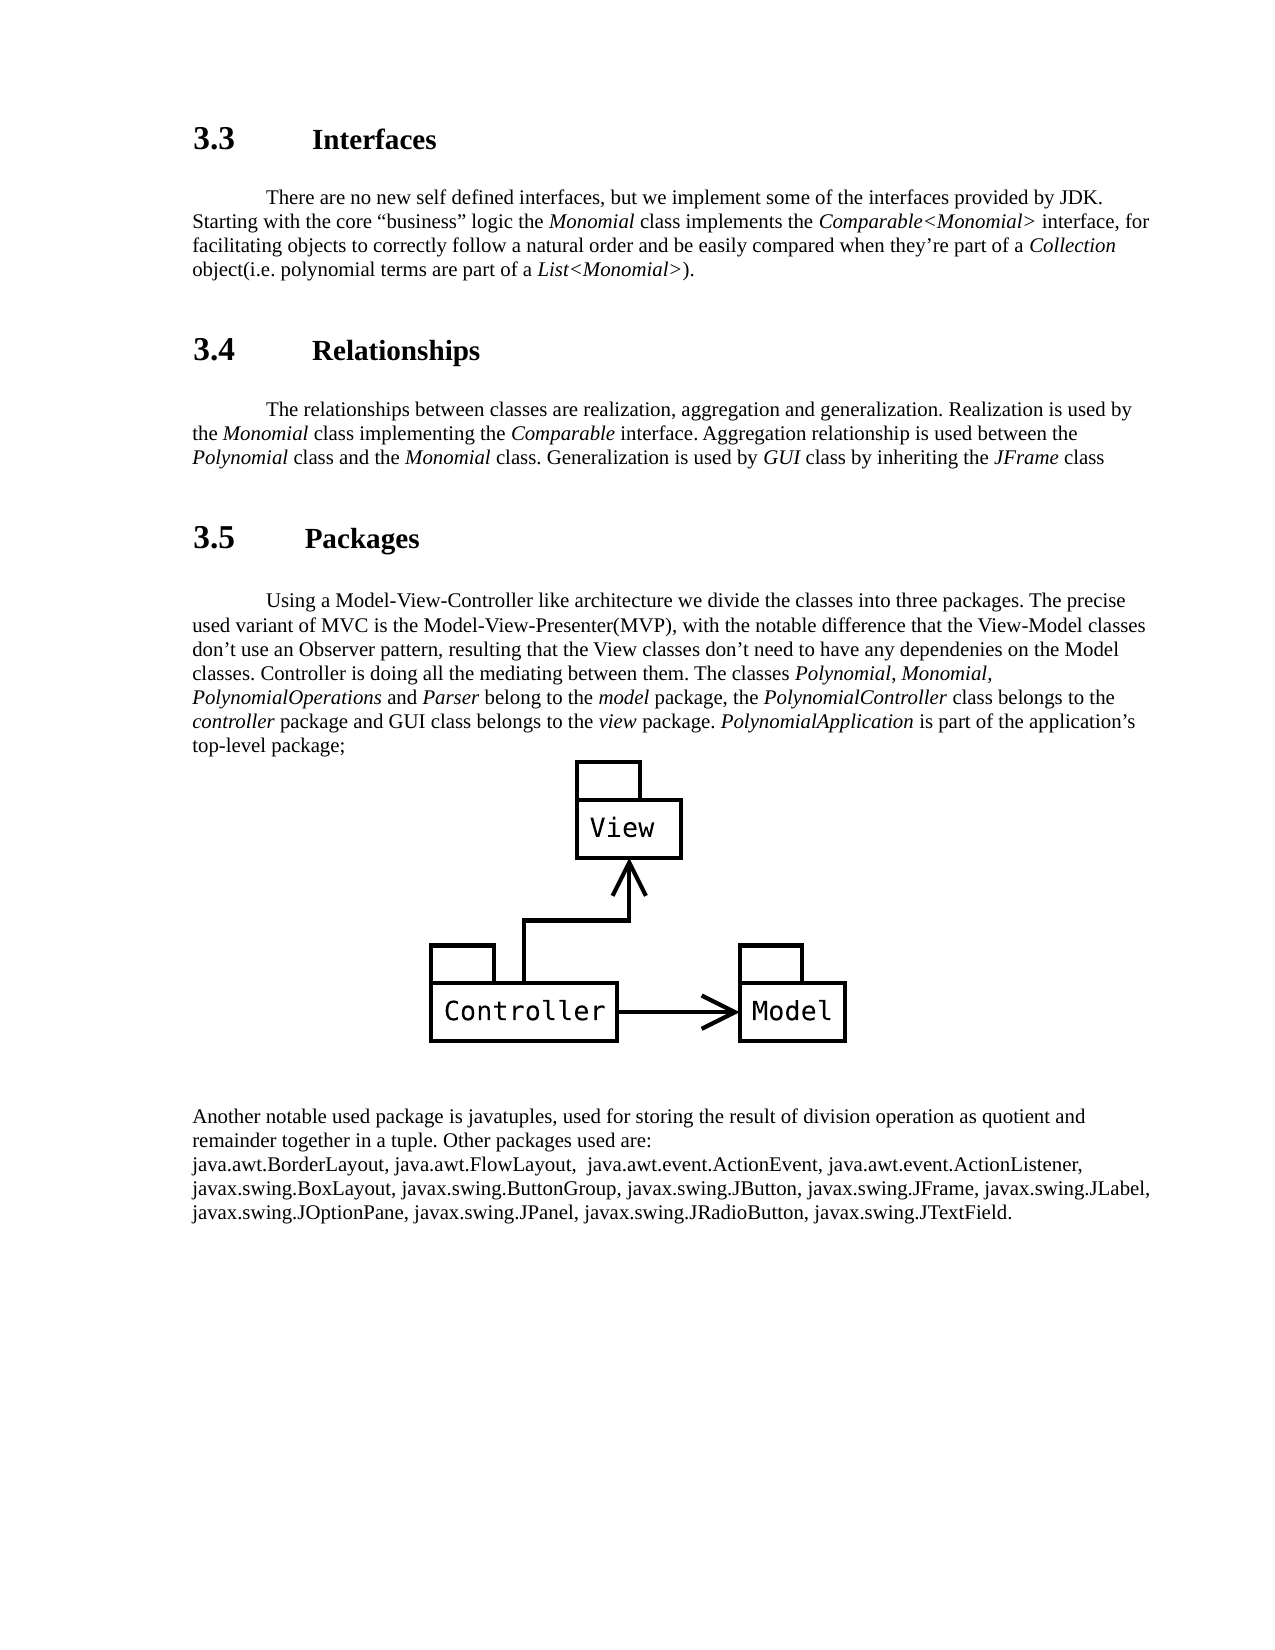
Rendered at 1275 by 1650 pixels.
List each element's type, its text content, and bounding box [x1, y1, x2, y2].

text The relationships between classes are realization, aggregation and generalization. Realization is used by the Monomial class implementing the Comparable interface. Aggregation relationship is used between the Polynomial class and the Monomial class. Generalization is used by GUI class by inheriting the JFrame class [192, 397, 1157, 469]
text java.awt.BorderLayout, java.awt.FlowLayout, java.awt.event.ActionEvent, java.awt.event.ActionListener, javax.swing.BoxLayout, javax.swing.ButtonGroup, javax.swing.JButton, javax.swing.JFrame, javax.swing.JLabel, javax.swing.JOptionPane, javax.swing.JPanel, javax.swing.JRadioButton, javax.swing.JTextField. [192, 1152, 1157, 1224]
text There are no new self defined interfaces, but we implement some of the interfaces provided by JDK. [118, 185, 1157, 209]
text Using a Model-View-Controller like architecture we divide the classes into three packages. The precise used variant of MVC is the Model-View-Presenter(MVP), with the notable difference that the View-Model classes don’t use an Observer pattern, resulting that the View classes don’t need to have any dependenies on the Model classes. Controller is doing all the mediating between them. The classes Polynomial, Monomial, PolynomialOperations and Parser belong to the model package, the PolynomialController class belongs to the controller package and GUI class belongs to the view package. PolynomialApplication is part of the application’s top-level package; [192, 584, 1157, 757]
text Starting with the core “business” logic the Monomial class implements the Comparable<Monomial> interface, for facilitating objects to correctly follow a natural order and be easily compared when they’re part of a Collection object(i.e. polynomial terms are part of a List<Monomial>). [192, 209, 1157, 281]
text Another notable used package is javatuples, used for storing the result of division operation as quotient and remainder together in a tuple. Other packages used are: [192, 1104, 1157, 1152]
list Packages [193, 517, 1157, 555]
list Relationships [193, 329, 1157, 368]
list Interfaces [193, 118, 1157, 156]
